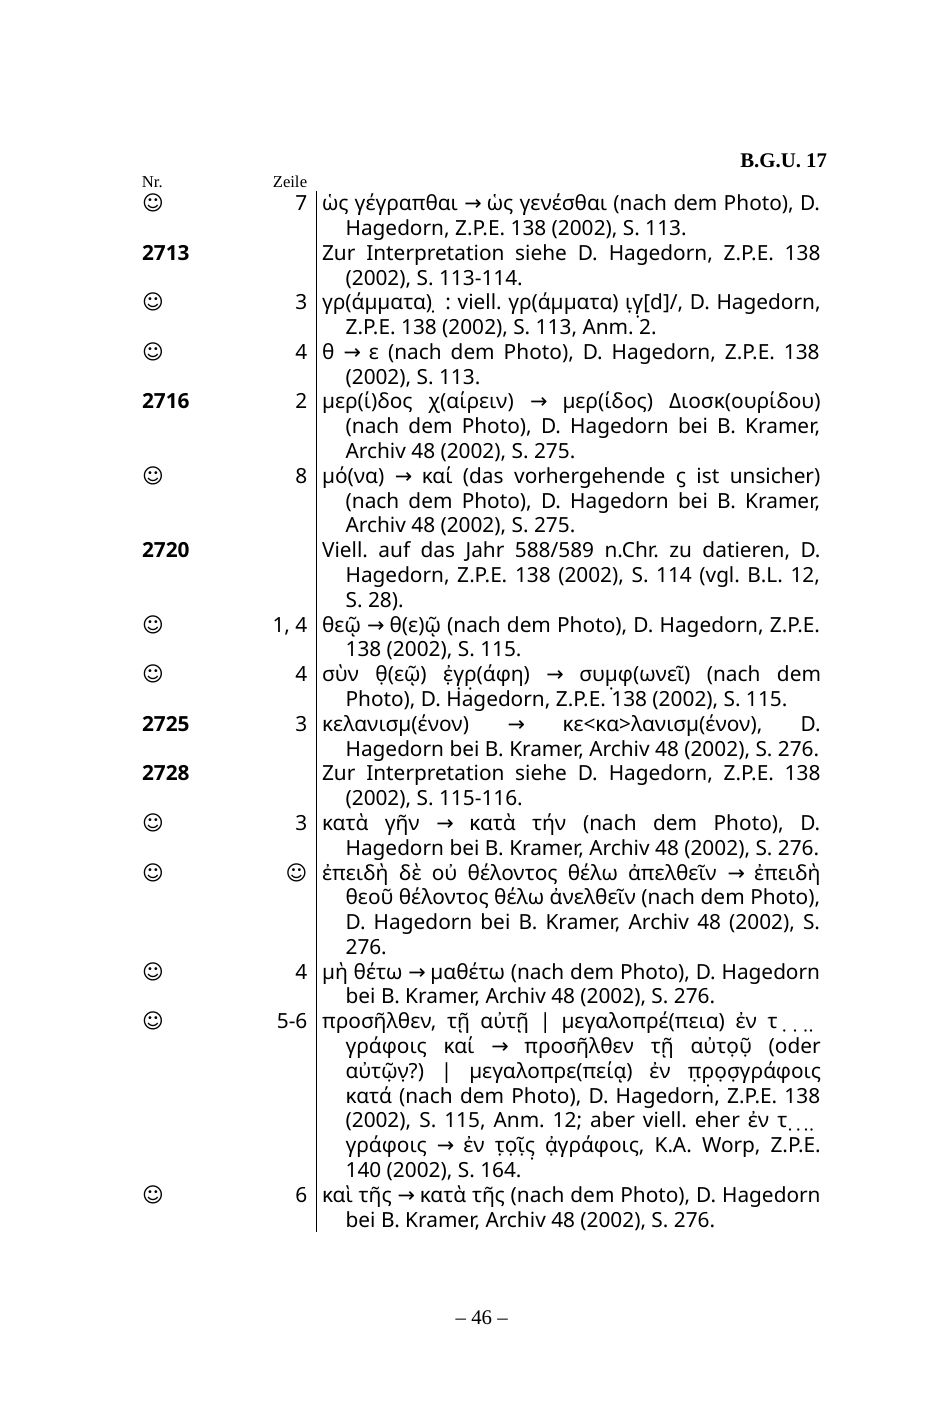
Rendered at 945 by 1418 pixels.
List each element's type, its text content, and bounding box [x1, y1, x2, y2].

table_cell κατὰ γῆν → κατὰ τήν (nach dem Photo), D. Hagedorn bei B. Kramer, Archiv 48 (2002), S. 276. [317, 811, 827, 860]
table_cell 4 [224, 959, 316, 1009]
table_cell ☺ [136, 959, 224, 1009]
table_cell ☺ [136, 860, 224, 959]
table_cell Viell. auf das Jahr 588/589 n.Chr. zu datieren, D. Hagedorn, Z.P.E. 138 (2002), S. 114 (vgl. B.L. 12, S. 28). [317, 538, 827, 612]
table_cell θεῷ → θ(ε)ῷ (nach dem Photo), D. Hagedorn, Z.P.E. 138 (2002), S. 115. [317, 612, 827, 662]
table_cell 8 [224, 464, 316, 538]
table_cell 1, 4 [224, 612, 316, 662]
table_cell μὴ θέτω → μαθέτω (nach dem Photo), D. Hagedorn bei B. Kramer, Archiv 48 (2002), S. 276. [317, 959, 827, 1009]
table_cell 7 [224, 191, 316, 240]
table_cell 2720 [136, 538, 316, 612]
table_cell 2716 [136, 389, 224, 463]
table_cell μερ(ί)δος χ(αίρειν) → μερ(ίδος) Διοσκ(ουρίδου) (nach dem Photo), D. Hagedorn bei B. Kramer, Archiv 48 (2002), S. 275. [317, 389, 827, 463]
table_cell ☺ [136, 811, 224, 860]
table_cell ☺ [136, 191, 224, 240]
table_cell ☺ [136, 1183, 224, 1232]
table_cell ☺ [136, 1009, 224, 1182]
table_cell 3 [224, 290, 316, 339]
table_cell 2728 [136, 761, 316, 811]
table_cell Zur Interpretation siehe D. Hagedorn, Z.P.E. 138 (2002), S. 113-114. [317, 240, 827, 290]
table_cell καὶ τῆς → κατὰ τῆς (nach dem Photo), D. Hagedorn bei B. Kramer, Archiv 48 (2002), S. 276. [317, 1183, 827, 1232]
table_cell κελανισμ(ένον) → κε<κα>λανισμ(ένον), D. Hagedorn bei B. Kramer, Archiv 48 (2002), S. 276. [317, 711, 827, 761]
table_cell 3 [224, 711, 316, 761]
table_cell ἐπειδὴ δὲ οὐ θέλοντος θέλω ἀπελθεῖν → ἐπειδὴ θεοῦ θέλοντος θέλω ἀνελθεῖν (nach dem Photo), D. Hagedorn bei B. Kramer, Archiv 48 (2002), S. 276. [317, 860, 827, 959]
table_cell 4 [224, 662, 316, 711]
table_cell 2725 [136, 711, 224, 761]
table_cell 4 [224, 340, 316, 389]
table_cell 5-6 [224, 1009, 316, 1182]
table_cell 2 [224, 389, 316, 463]
table_cell 3 [224, 811, 316, 860]
table_cell ☺ [136, 612, 224, 662]
table_cell 2713 [136, 240, 316, 290]
table_cell ☺ [136, 290, 224, 339]
table_cell προσῆλθεν, τῇ αὐτῇ | μεγαλοπρέ(πεια) ἐν τ ̣ ̣ ̣ ̣ γράφοις καί → προσῆλθεν τῇ αὐτο̣ῦ̣ (oder αὐτῶ̣ν̣?) | μεγαλοπρε(πείᾳ) ἐν π̣ρ̣ο̣σ̣γράφοις κατά (nach dem Photo), D. Hagedorn, Z.P.E. 138 (2002), S. 115, Anm. 12; aber viell. eher ἐν τ ̣ ̣ ̣ ̣ γράφοις → ἐν τ̣ο̣ῖ̣ς̣ ἀ̣γράφοις, K.A. Worp, Z.P.E. 140 (2002), S. 164. [317, 1009, 827, 1182]
table_cell μό(να) → καί (das vorhergehende ϛ ist unsicher) (nach dem Photo), D. Hagedorn bei B. Kramer, Archiv 48 (2002), S. 275. [317, 464, 827, 538]
table_cell ☺ [136, 340, 224, 389]
table_cell γρ(άμματα) ̣ : viell. γρ(άμματα) ι̣γ̣[d]/, D. Hagedorn, Z.P.E. 138 (2002), S. 113, Anm. 2. [317, 290, 827, 339]
table_cell ☺ [136, 464, 224, 538]
table_cell σὺν θ̣(εῷ) ἐ̣γ̣ρ̣(άφη) → συμ̣φ(ωνεῖ) (nach dem Photo), D. Hagedorn, Z.P.E. 138 (2002), S. 115. [317, 662, 827, 711]
table_cell ☺ [136, 662, 224, 711]
table_cell Zur Interpretation siehe D. Hagedorn, Z.P.E. 138 (2002), S. 115-116. [317, 761, 827, 811]
table_cell 6 [224, 1183, 316, 1232]
table_cell ὡς γέγραπθαι → ὡς γενέσθαι (nach dem Photo), D. Hagedorn, Z.P.E. 138 (2002), S. 113. [317, 191, 827, 240]
table_cell ☺ [224, 860, 316, 959]
table_cell θ → ε (nach dem Photo), D. Hagedorn, Z.P.E. 138 (2002), S. 113. [317, 340, 827, 389]
